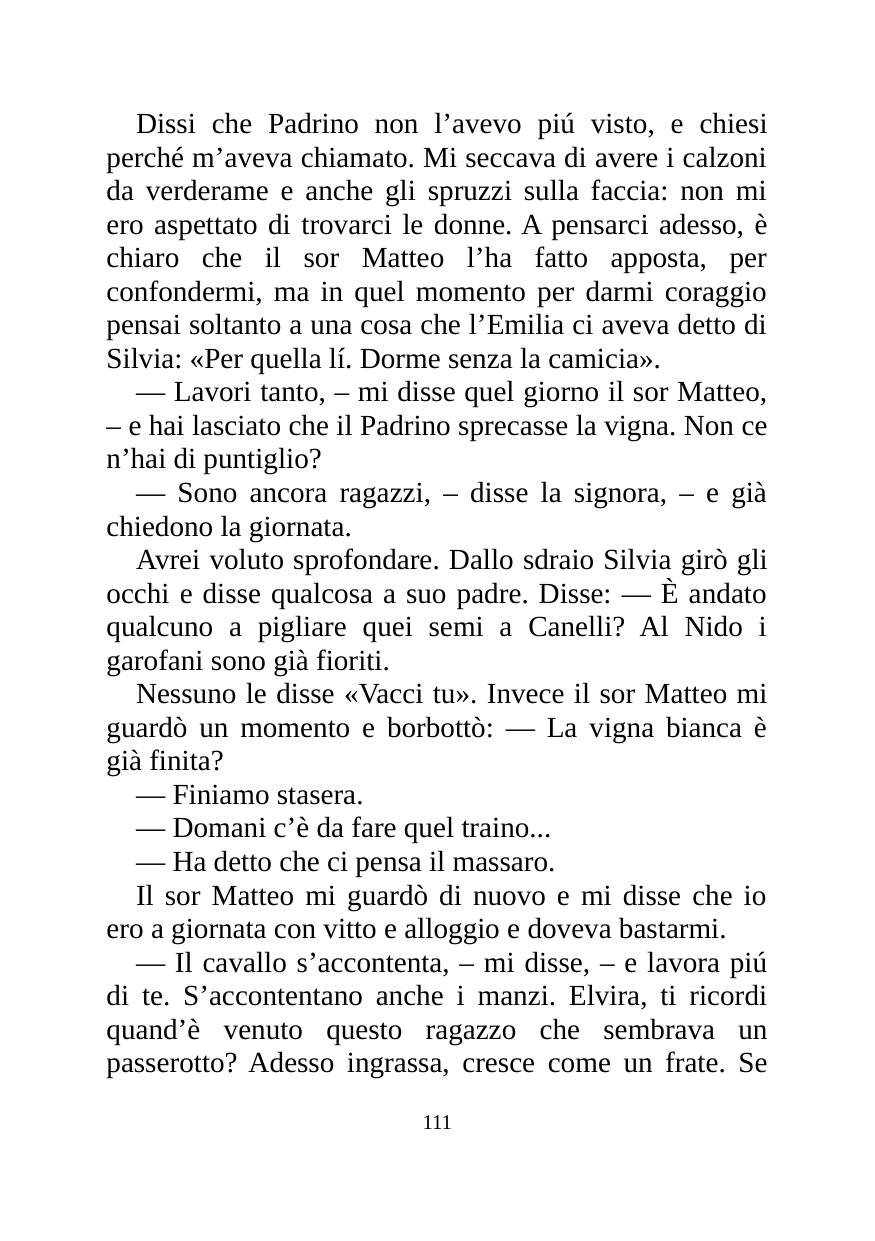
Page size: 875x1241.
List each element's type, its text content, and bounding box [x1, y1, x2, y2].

text — Finiamo stasera. [106, 777, 768, 811]
text Il sor Matteo mi guardò di nuovo e mi disse che io ero a giornata con vitto e alloggio e doveva bastarmi. [106, 878, 768, 945]
text — Sono ancora ragazzi, – disse la signora, – e già chiedono la giornata. [106, 475, 768, 542]
text Avrei voluto sprofondare. Dallo sdraio Silvia girò gli occhi e disse qualcosa a suo padre. Disse: — È andato qualcuno a pigliare quei semi a Canelli? Al Nido i garofani sono già fioriti. [106, 542, 768, 676]
text — Lavori tanto, – mi disse quel giorno il sor Matteo, – e hai lasciato che il Padrino sprecasse la vigna. Non ce n’hai di puntiglio? [106, 374, 768, 475]
text — Ha detto che ci pensa il massaro. [106, 844, 768, 878]
text Nessuno le disse «Vacci tu». Invece il sor Matteo mi guardò un momento e borbottò: — La vigna bianca è già finita? [106, 676, 768, 777]
text — Domani c’è da fare quel traino... [106, 811, 768, 844]
text Dissi che Padrino non l’avevo piú visto, e chiesi perché m’aveva chiamato. Mi seccava di avere i calzoni da verderame e anche gli spruzzi sulla faccia: non mi ero aspettato di trovarci le donne. A pensarci adesso, è chiaro che il sor Matteo l’ha fatto apposta, per confondermi, ma in quel momento per darmi coraggio pensai soltanto a una cosa che l’Emilia ci aveva detto di Silvia: «Per quella lí. Dorme senza la camicia». [106, 106, 768, 374]
text — Il cavallo s’accontenta, – mi disse, – e lavora piú di te. S’accontentano anche i manzi. Elvira, ti ricordi quand’è venuto questo ragazzo che sembrava un passerotto? Adesso ingrassa, cresce come un frate. Se [106, 945, 768, 1079]
